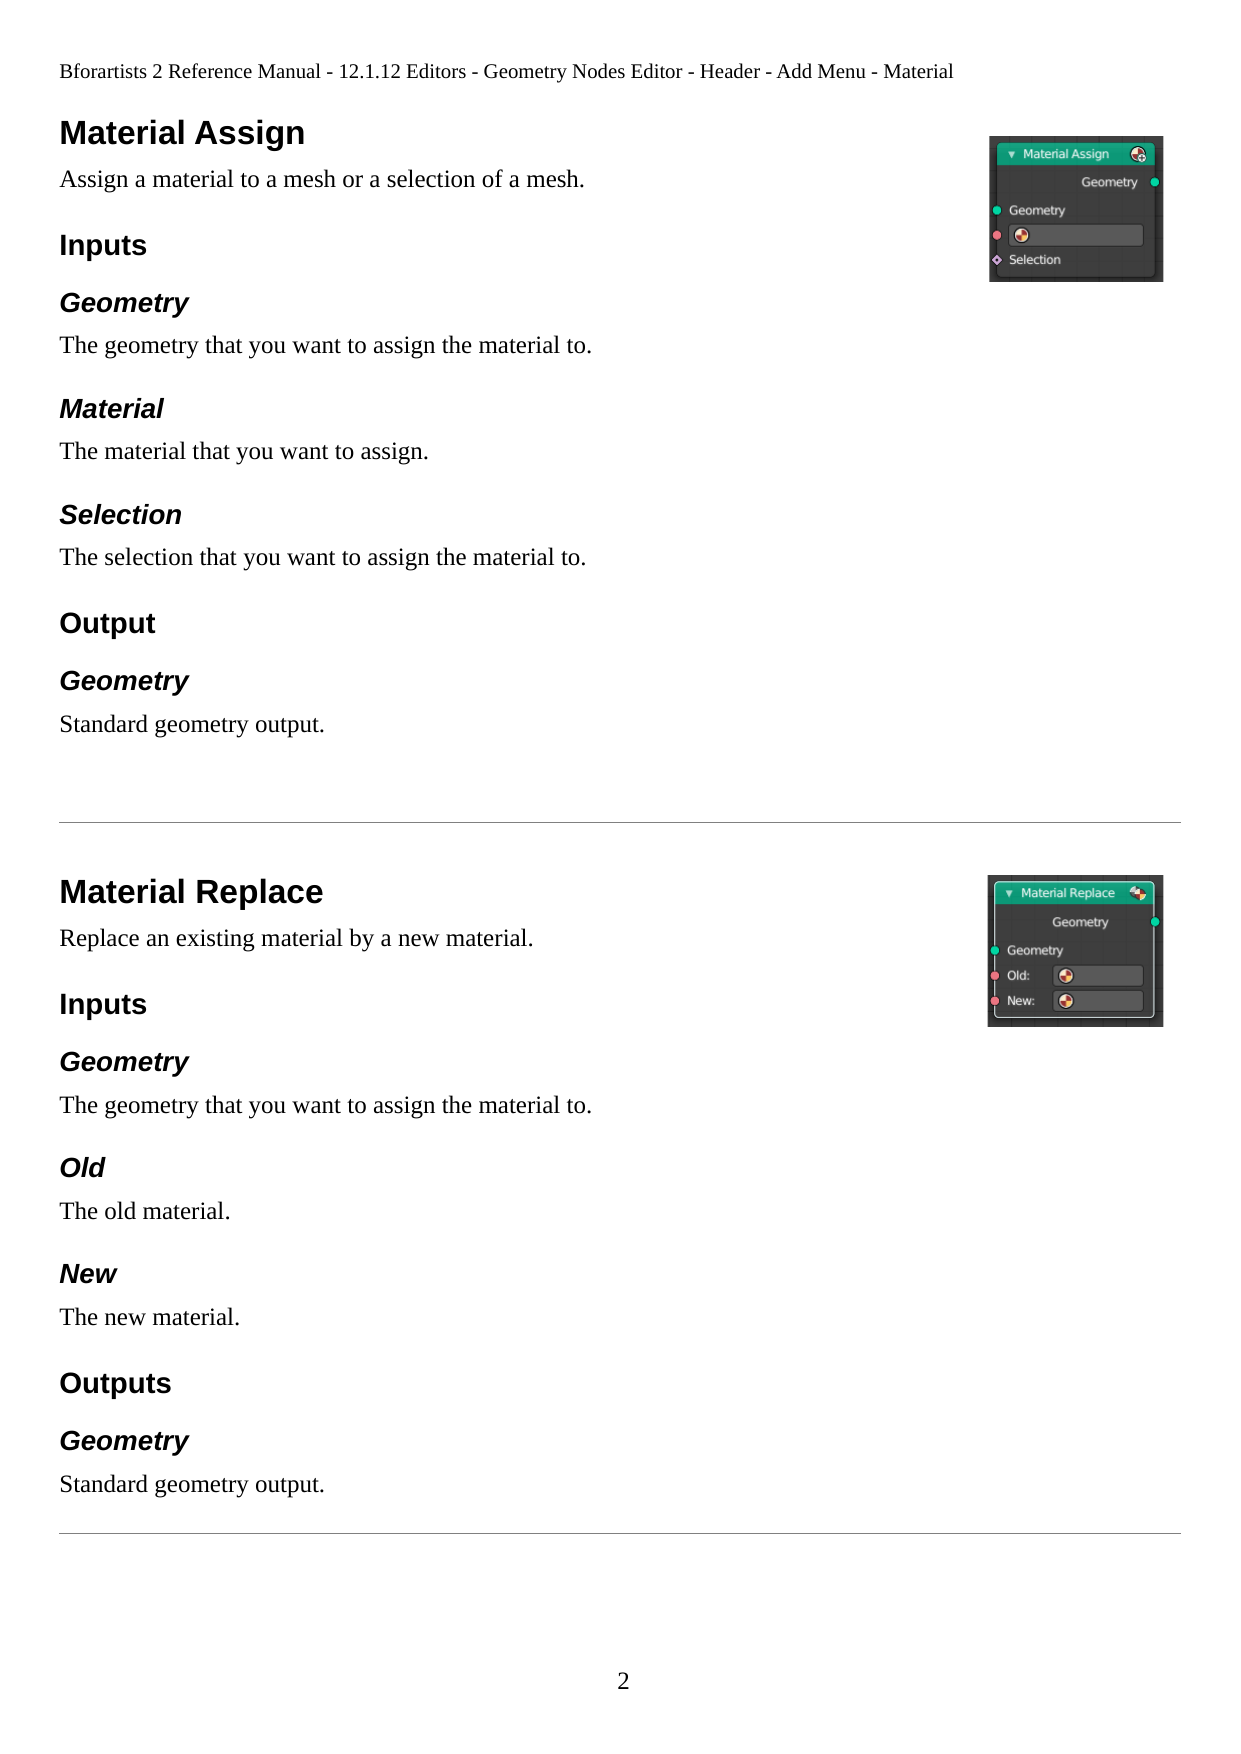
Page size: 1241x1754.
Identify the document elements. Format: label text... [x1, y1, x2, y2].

subtitle Old [59, 1152, 1181, 1184]
text The geometry that you want to assign the material to. [59, 1090, 1181, 1119]
text The new material. [59, 1302, 1181, 1331]
subtitle Geometry [59, 665, 1181, 697]
subtitle New [59, 1258, 1181, 1289]
picture [987, 875, 1164, 1027]
subtitle Geometry [59, 1424, 1181, 1456]
subtitle Output [59, 606, 1181, 640]
text Replace an existing material by a new material. [59, 923, 987, 952]
subtitle Material Assign [59, 113, 1181, 151]
picture [989, 136, 1164, 282]
subtitle Inputs [59, 227, 989, 261]
text The selection that you want to assign the material to. [59, 542, 1181, 571]
subtitle Selection [59, 498, 1181, 530]
text Standard geometry output. [59, 1469, 1181, 1498]
text The material that you want to assign. [59, 436, 1181, 465]
text Standard geometry output. [59, 709, 1181, 738]
subtitle Material [59, 392, 1181, 424]
subtitle Geometry [59, 1046, 1181, 1078]
subtitle Inputs [59, 987, 987, 1021]
subtitle [1164, 987, 1181, 1021]
subtitle Outputs [59, 1366, 1181, 1399]
text The old material. [59, 1196, 1181, 1225]
text Assign a material to a mesh or a selection of a mesh. [59, 164, 989, 192]
subtitle Geometry [59, 286, 1181, 318]
text The geometry that you want to assign the material to. [59, 331, 1181, 359]
subtitle Material Replace [59, 872, 1181, 911]
subtitle [1164, 227, 1181, 261]
